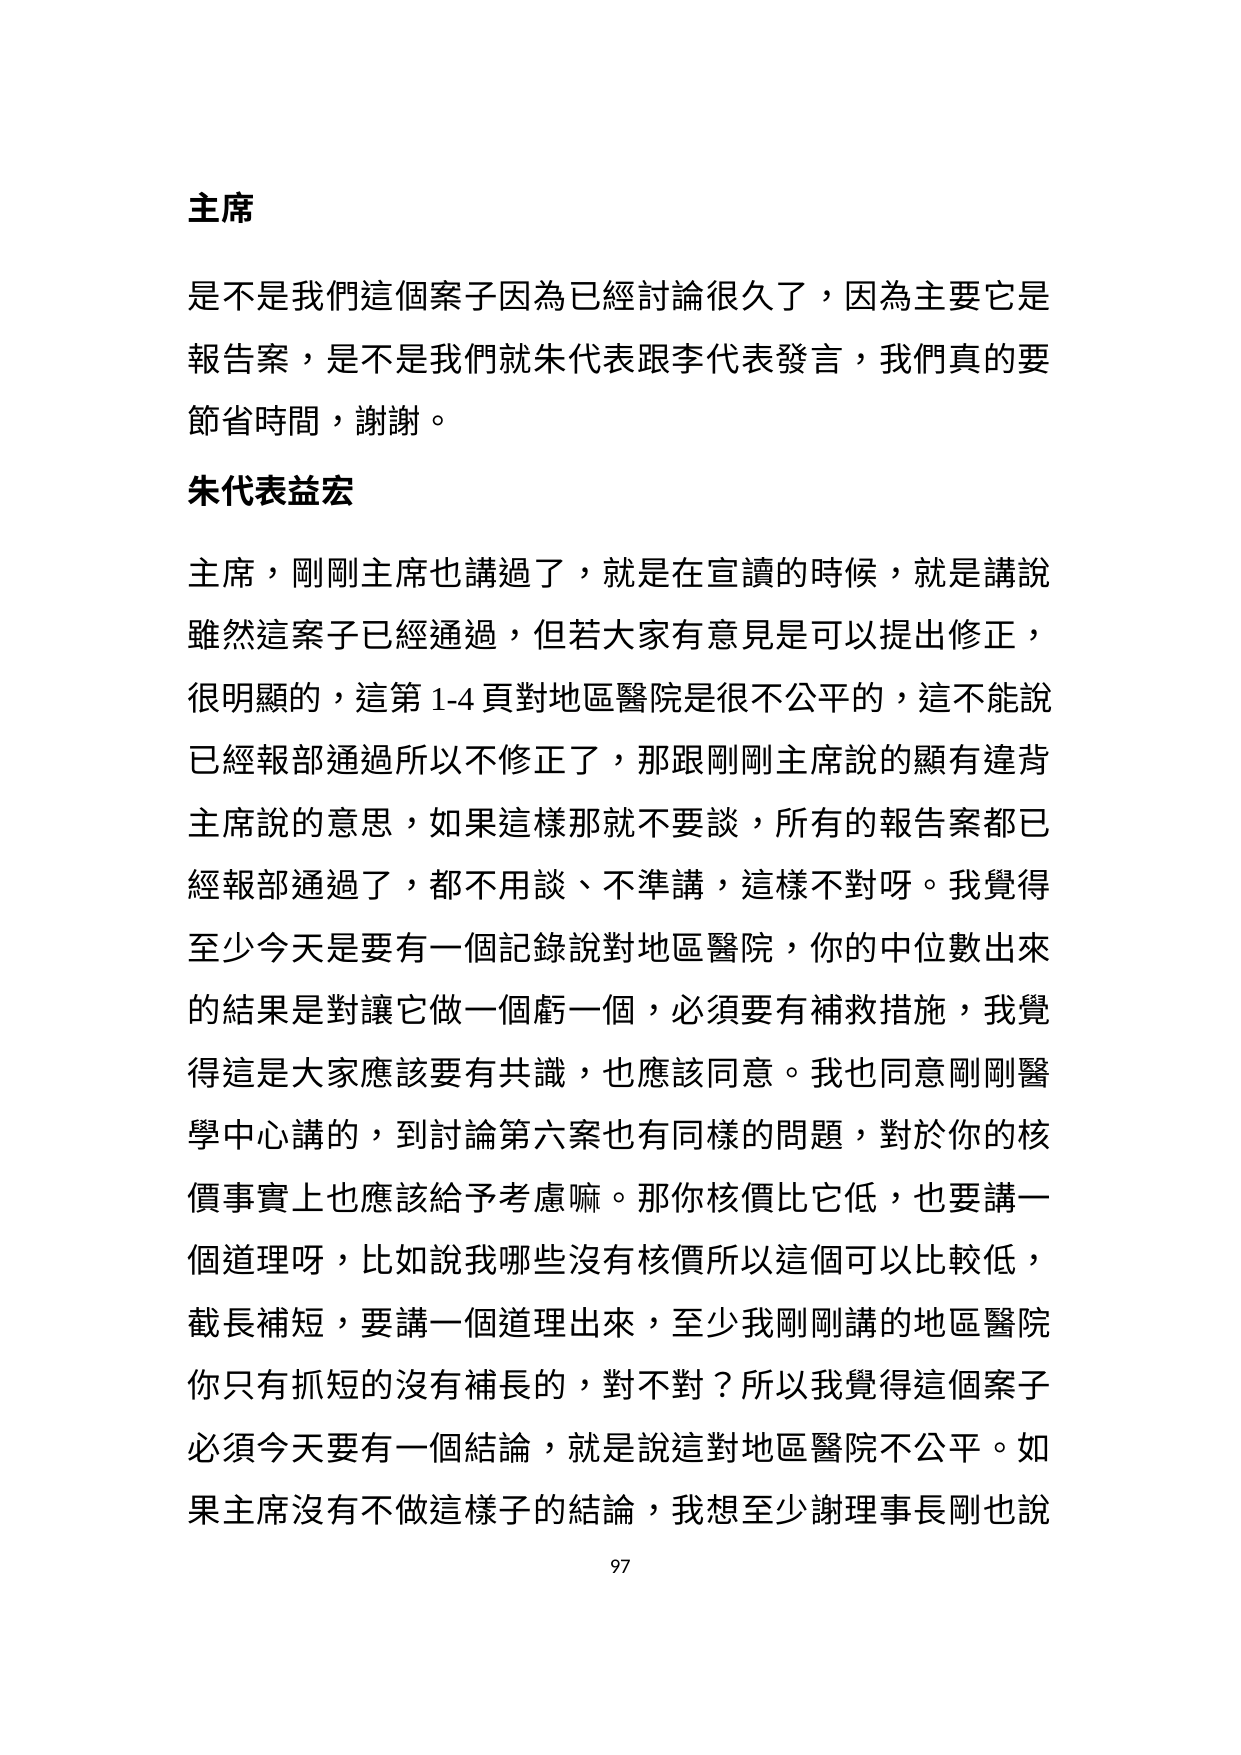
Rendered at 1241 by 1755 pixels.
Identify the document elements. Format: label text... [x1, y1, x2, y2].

text 主席，剛剛主席也講過了，就是在宣讀的時候，就是講說雖然這案子已經通過，但若大家有意見是可以提出修正，很明顯的，這第1-4頁對地區醫院是很不公平的，這不能說已經報部通過所以不修正了，那跟剛剛主席說的顯有違背主席說的意思，如果這樣那就不要談，所有的報告案都已經報部通過了，都不用談、不準講，這樣不對呀。我覺得至少今天是要有一個記錄說對地區醫院，你的中位數出來的結果是對讓它做一個虧一個，必須要有補救措施，我覺得這是大家應該要有共識，也應該同意。我也同意剛剛醫學中心講的，到討論第六案也有同樣的問題，對於你的核價事實上也應該給予考慮嘛。那你核價比它低，也要講一個道理呀，比如說我哪些沒有核價所以這個可以比較低，截長補短，要講一個道理出來，至少我剛剛講的地區醫院你只有抓短的沒有補長的，對不對？所以我覺得這個案子必須今天要有一個結論，就是說這對地區醫院不公平。如果主席沒有不做這樣子的結論，我想至少謝理事長剛也說 [187, 529, 1053, 1529]
text 是不是我們這個案子因為已經討論很久了，因為主要它是報告案，是不是我們就朱代表跟李代表發言，我們真的要節省時間，謝謝。 [187, 253, 1053, 440]
text 朱代表益宏 [187, 448, 1053, 510]
text 主席 [187, 164, 1053, 227]
